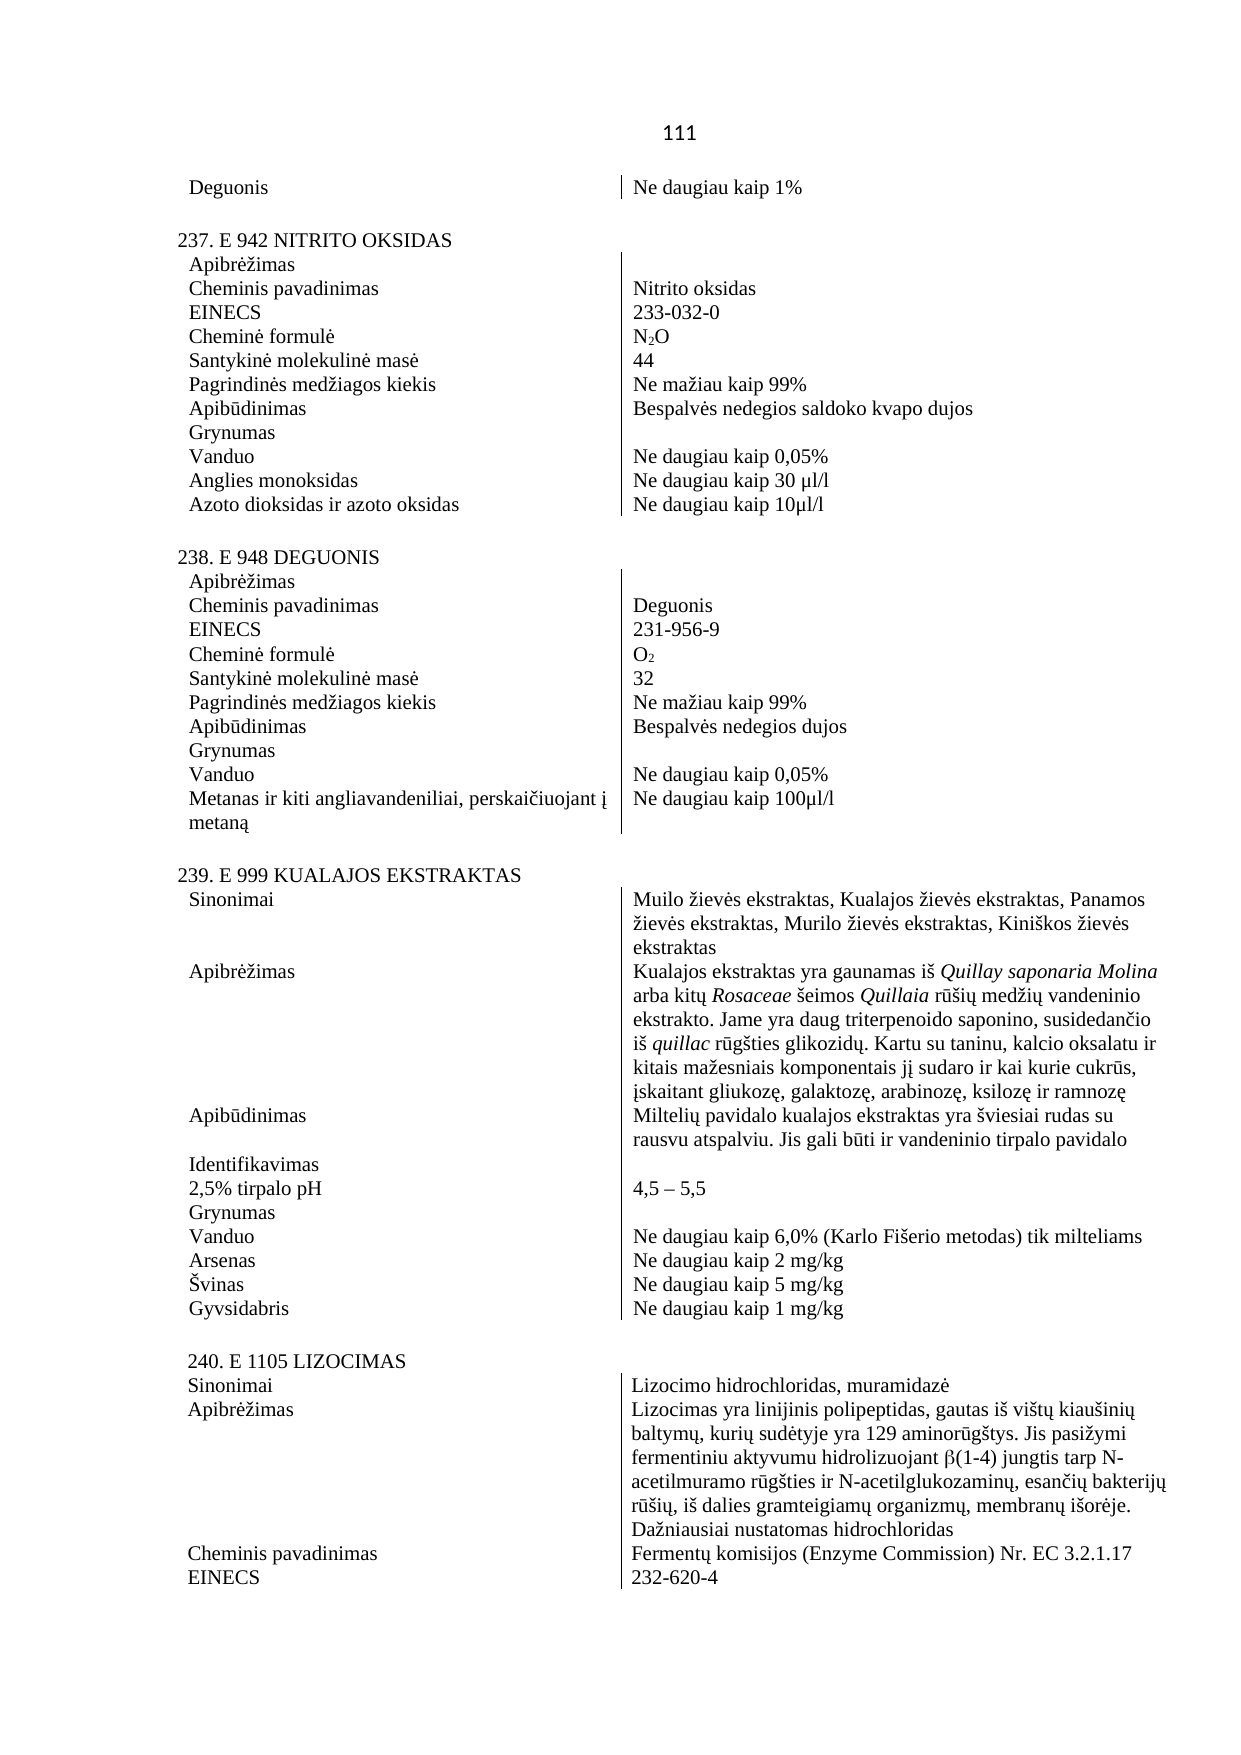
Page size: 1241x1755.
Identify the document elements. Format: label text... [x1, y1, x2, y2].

table_cell Ne daugiau kaip 6,0% (Karlo Fišerio metodas) tik milteliams [622, 1224, 1181, 1248]
table_cell 2,5% tirpalo pH [177, 1176, 621, 1199]
table_cell Miltelių pavidalo kualajos ekstraktas yra šviesiai rudas su rausvu atspalviu. Jis gali būti ir vandeninio tirpalo pavidalo [622, 1103, 1181, 1151]
table_cell Lizocimas yra linijinis polipeptidas, gautas iš vištų kiaušinių baltymų, kurių sudėtyje yra 129 aminorūgštys. Jis pasižymi fermentiniu aktyvumu hidrolizuojant (1-4) jungtis tarp N-acetilmuramo rūgšties ir N-acetilglukozaminų, esančių bakterijų rūšių, iš dalies gramteigiamų organizmų, membranų išorėje. Dažniausiai nustatomas hidrochloridas [622, 1397, 1181, 1541]
table_cell Santykinė molekulinė masė [177, 348, 621, 372]
table_cell O2 [622, 641, 1181, 666]
table_cell [622, 1151, 1181, 1176]
table_cell 44 [622, 348, 1181, 372]
table_cell Identifikavimas [177, 1151, 621, 1176]
table_header Apibrėžimas [177, 569, 621, 593]
table_cell [622, 738, 1181, 762]
table_header [622, 252, 1181, 276]
table_cell Kualajos ekstraktas yra gaunamas iš Quillay saponaria Molina arba kitų Rosaceae šeimos Quillaia rūšių medžių vandeninio ekstrakto. Jame yra daug triterpenoido saponino, susidedančio iš quillac rūgšties glikozidų. Kartu su taninu, kalcio oksalatu ir kitais mažesniais komponentais jį sudaro ir kai kurie cukrūs, įskaitant gliukozę, galaktozę, arabinozę, ksilozę ir ramnozę [622, 959, 1181, 1103]
table_cell N2O [622, 324, 1181, 348]
table_cell Cheminis pavadinimas [177, 593, 621, 617]
table_cell Cheminė formulė [177, 641, 621, 666]
table_cell Bespalvės nedegios dujos [622, 714, 1181, 738]
table_cell Ne daugiau kaip 1 mg/kg [622, 1296, 1181, 1320]
table_header Apibrėžimas [177, 252, 621, 276]
table_cell EINECS [177, 618, 621, 641]
table_cell 233-032-0 [622, 300, 1181, 324]
table_cell Ne daugiau kaip 100μl/l [622, 786, 1181, 834]
table_cell Ne mažiau kaip 99% [622, 372, 1181, 396]
table_cell Pagrindinės medžiagos kiekis [177, 690, 621, 714]
table_cell Cheminis pavadinimas [177, 1541, 621, 1565]
table_cell Ne daugiau kaip 30 μl/l [622, 468, 1181, 492]
table_cell 32 [622, 666, 1181, 689]
table_cell Metanas ir kiti angliavandeniliai, perskaičiuojant į metaną [177, 786, 621, 834]
text 239. E 999 KUALAJOS EKSTRAKTAS [177, 863, 1181, 887]
table_cell Cheminis pavadinimas [177, 276, 621, 300]
table_cell Švinas [177, 1272, 621, 1296]
table_cell Ne daugiau kaip 2 mg/kg [622, 1248, 1181, 1272]
table_cell Vanduo [177, 1224, 621, 1248]
table_cell Vanduo [177, 762, 621, 786]
table_cell Grynumas [177, 738, 621, 762]
table_cell Gyvsidabris [177, 1296, 621, 1320]
table_cell Pagrindinės medžiagos kiekis [177, 372, 621, 396]
table_cell Deguonis [622, 593, 1181, 617]
text 238. E 948 DEGUONIS [177, 545, 1181, 569]
table_cell Grynumas [177, 1200, 621, 1224]
table_cell Apibūdinimas [177, 714, 621, 738]
table_cell Bespalvės nedegios saldoko kvapo dujos [622, 396, 1181, 420]
table_cell Deguonis [177, 175, 621, 199]
table_cell [622, 420, 1181, 444]
table_cell EINECS [177, 300, 621, 324]
table_cell EINECS [177, 1565, 621, 1589]
table_cell Fermentų komisijos (Enzyme Commission) Nr. EC 3.2.1.17 [622, 1541, 1181, 1565]
table_cell Ne daugiau kaip 0,05% [622, 762, 1181, 786]
table_cell Cheminė formulė [177, 324, 621, 348]
table_cell Ne daugiau kaip 0,05% [622, 444, 1181, 468]
table_header [622, 569, 1181, 593]
table_cell Apibrėžimas [177, 959, 621, 1103]
table_cell Arsenas [177, 1248, 621, 1272]
table_cell 231-956-9 [622, 618, 1181, 641]
table_cell Ne daugiau kaip 5 mg/kg [622, 1272, 1181, 1296]
table_cell Azoto dioksidas ir azoto oksidas [177, 493, 621, 516]
table_cell Santykinė molekulinė masė [177, 666, 621, 689]
table_header 240. E 1105 LIZOCIMAS [177, 1349, 1181, 1373]
table_header Muilo žievės ekstraktas, Kualajos žievės ekstraktas, Panamos žievės ekstraktas, Murilo žievės ekstraktas, Kiniškos žievės ekstraktas [622, 887, 1181, 959]
text 237. E 942 NITRITO OKSIDAS [177, 228, 1181, 252]
table_header Sinonimai [177, 887, 621, 959]
table_cell 232-620-4 [622, 1565, 1181, 1589]
table_cell Ne daugiau kaip 10μl/l [622, 493, 1181, 516]
table_cell 4,5 – 5,5 [622, 1176, 1181, 1199]
table_cell Sinonimai [177, 1373, 621, 1397]
table_cell Nitrito oksidas [622, 276, 1181, 300]
table_cell Apibūdinimas [177, 396, 621, 420]
table_cell Apibrėžimas [177, 1397, 621, 1541]
table_cell Lizocimo hidrochloridas, muramidazė [622, 1373, 1181, 1397]
table_cell Vanduo [177, 444, 621, 468]
table_cell Ne mažiau kaip 99% [622, 690, 1181, 714]
table_cell Ne daugiau kaip 1% [622, 175, 1181, 199]
table_cell Anglies monoksidas [177, 468, 621, 492]
table_cell Apibūdinimas [177, 1103, 621, 1151]
table_cell [622, 1200, 1181, 1224]
table_cell Grynumas [177, 420, 621, 444]
